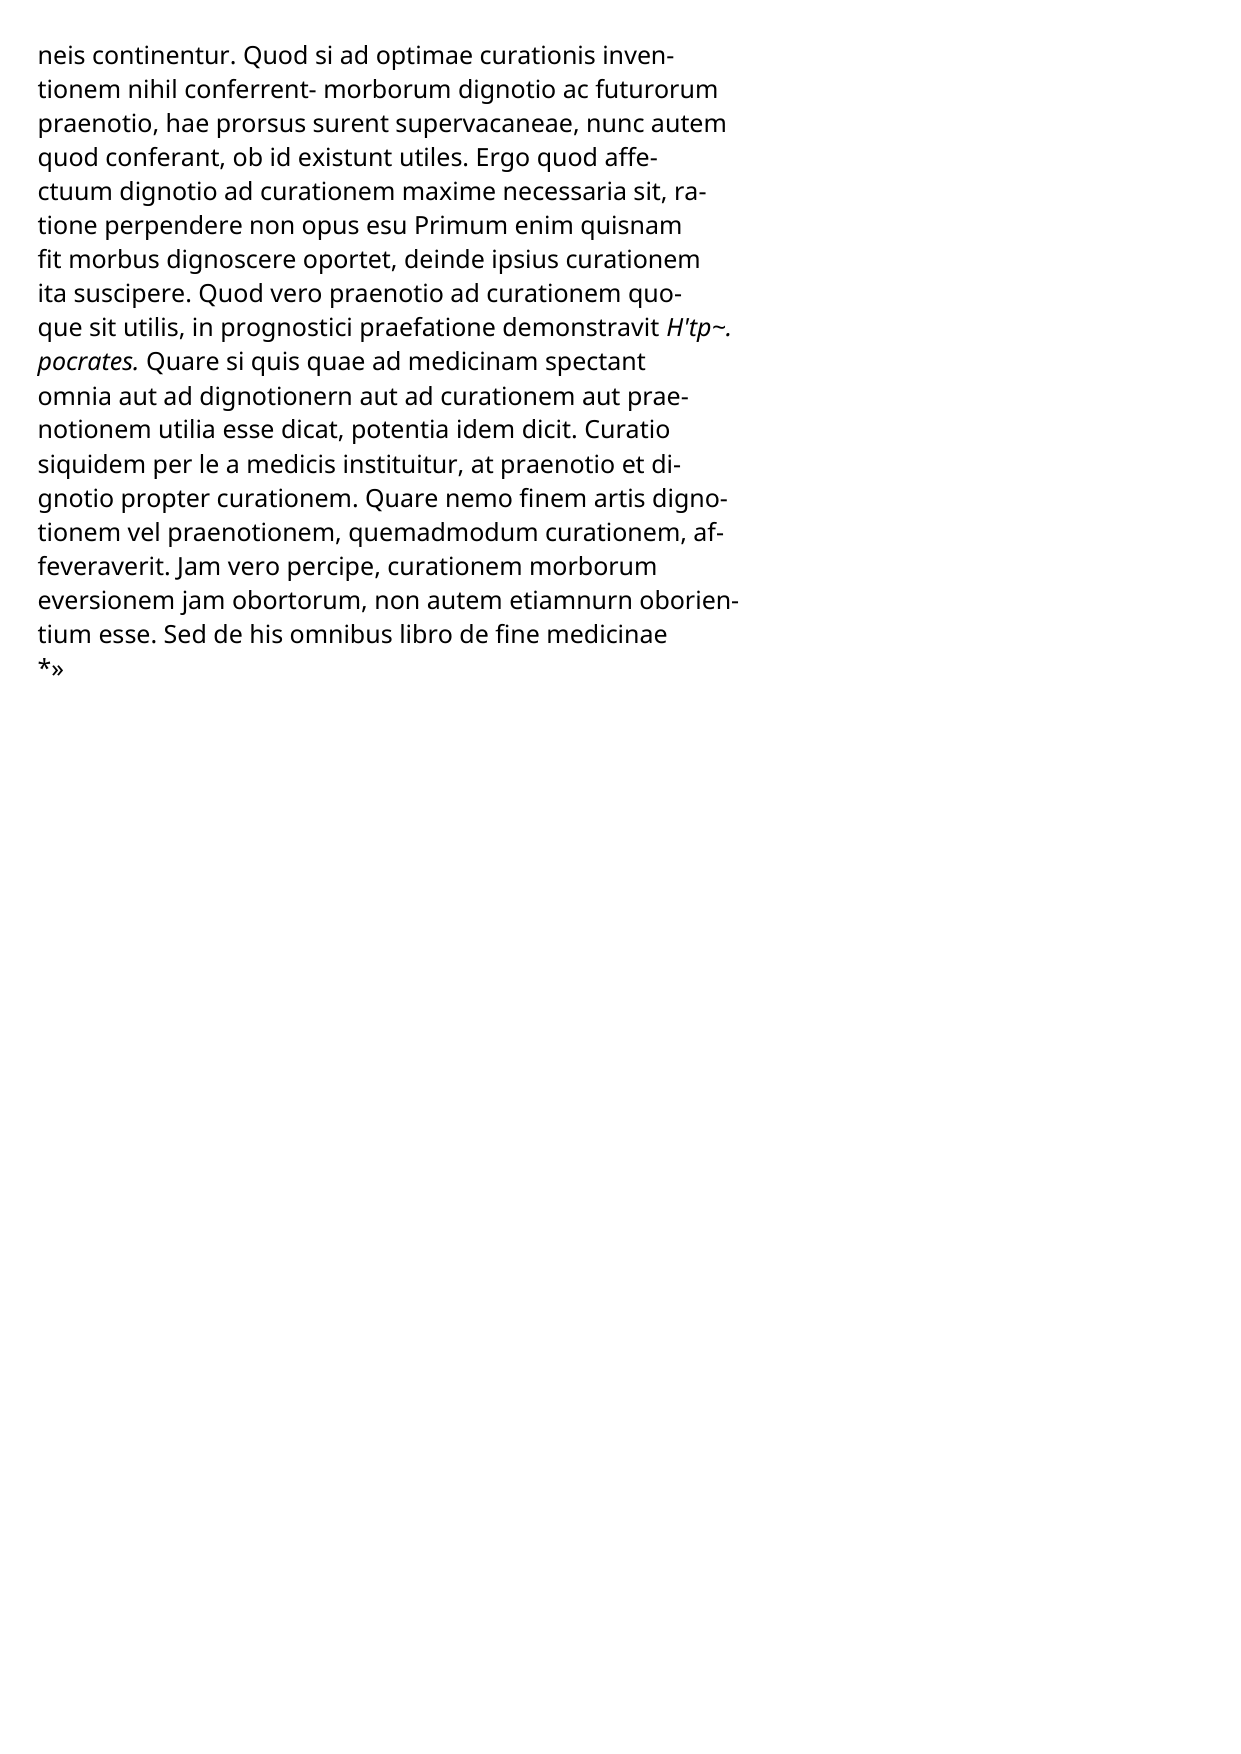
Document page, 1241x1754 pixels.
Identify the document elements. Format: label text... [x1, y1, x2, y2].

text neis continentur. Quod si ad optimae curationis inven- tionem nihil conferrent- morborum dignotio ac futurorum praenotio, hae prorsus surent supervacaneae, nunc autem quod conferant, ob id existunt utiles. Ergo quod affe- ctuum dignotio ad curationem maxime necessaria sit, ra- tione perpendere non opus esu Primum enim quisnam fit morbus dignoscere oportet, deinde ipsius curationem ita suscipere. Quod vero praenotio ad curationem quo- que sit utilis, in prognostici praefatione demonstravit H'tp~. pocrates. Quare si quis quae ad medicinam spectant omnia aut ad dignotionern aut ad curationem aut prae- notionem utilia esse dicat, potentia idem dicit. Curatio siquidem per le a medicis instituitur, at praenotio et di- gnotio propter curationem. Quare nemo finem artis digno- tionem vel praenotionem, quemadmodum curationem, af- feveraverit. Jam vero percipe, curationem morborum eversionem jam obortorum, non autem etiamnurn oborien- tium esse. Sed de his omnibus libro de fine medicinae [37, 37, 1203, 651]
text *» [37, 651, 1203, 685]
